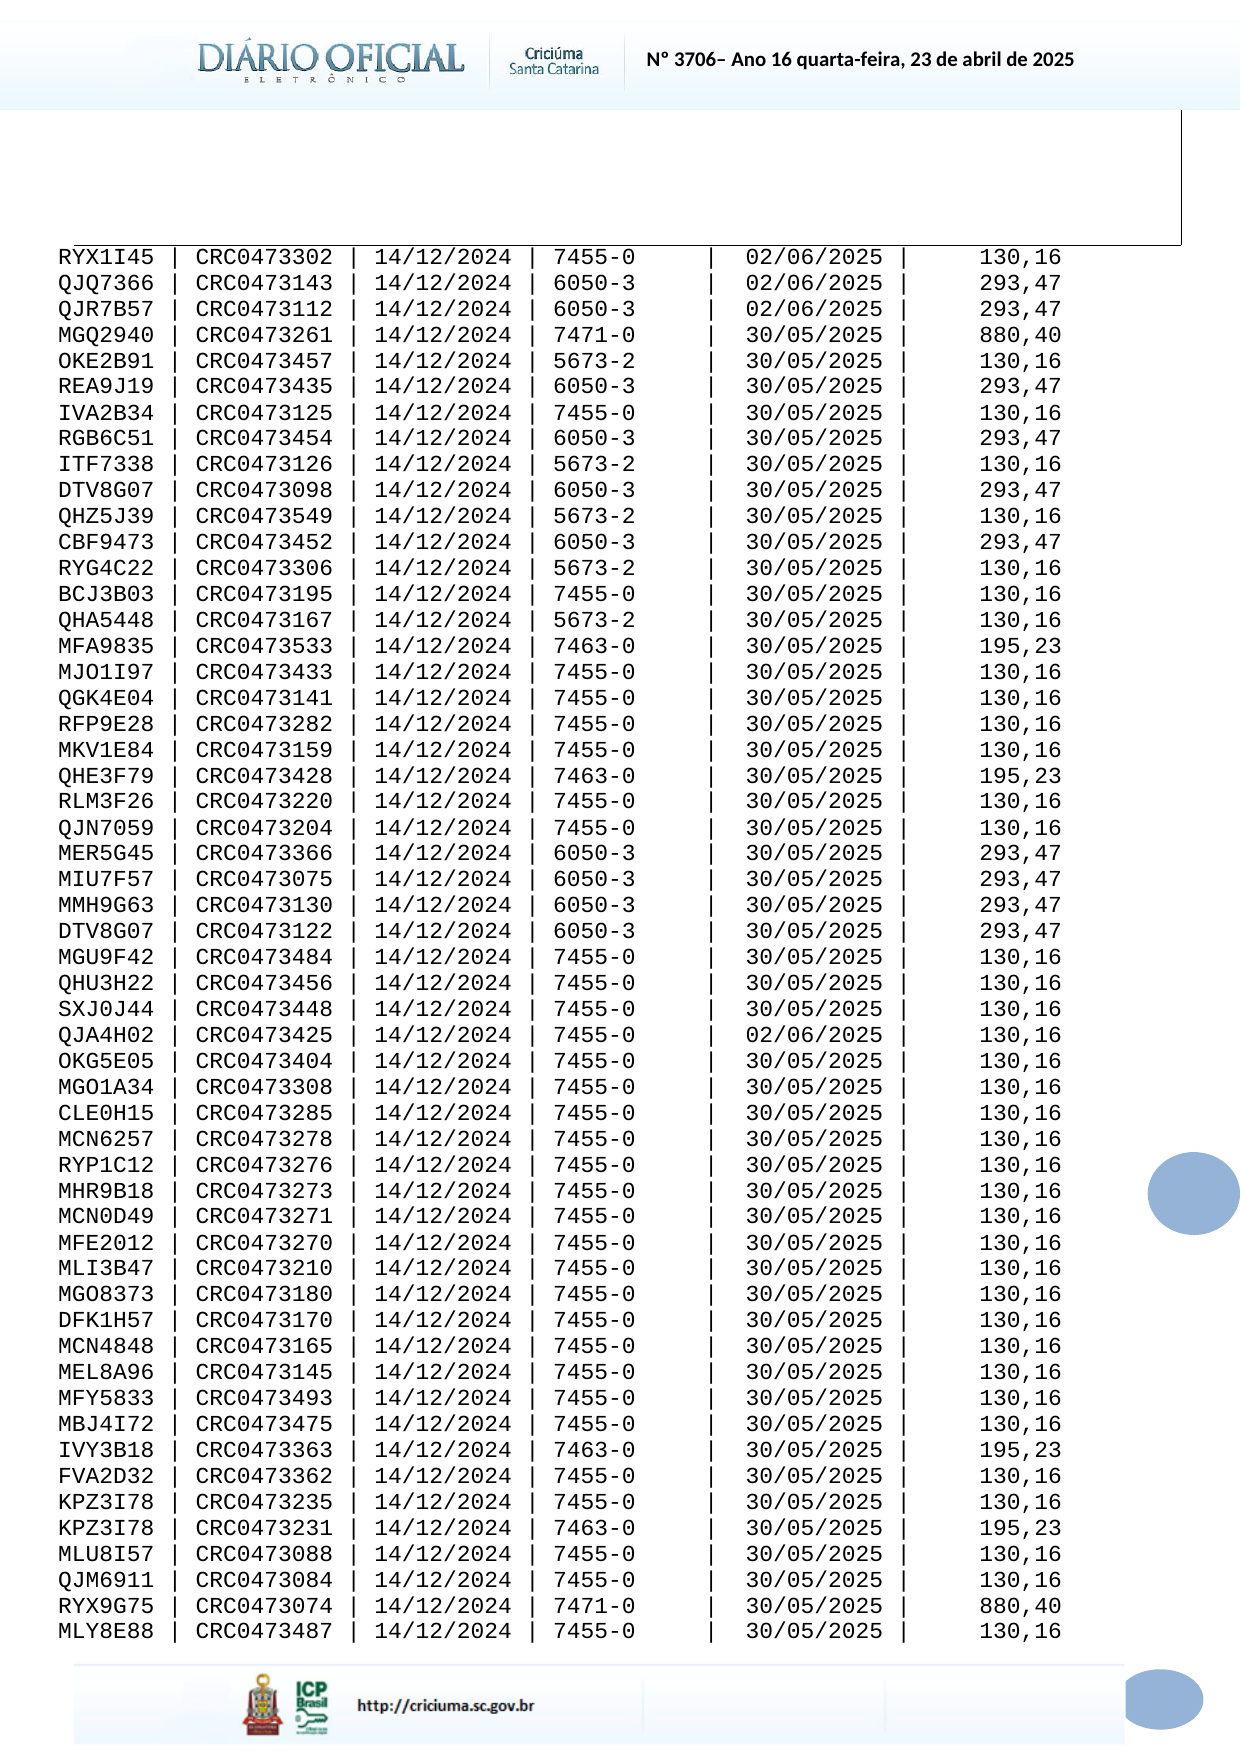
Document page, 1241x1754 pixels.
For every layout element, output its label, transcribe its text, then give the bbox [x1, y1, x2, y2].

text ITF7338 | CRC0473126 | 14/12/2024 | 5673-2 | 30/05/2025 | 130,16 [44, 453, 1181, 479]
text RYX1I45 | CRC0473302 | 14/12/2024 | 7455-0 | 02/06/2025 | 130,16 [44, 245, 1181, 271]
text MFE2012 | CRC0473270 | 14/12/2024 | 7455-0 | 30/05/2025 | 130,16 [44, 1231, 1181, 1257]
text MFA9835 | CRC0473533 | 14/12/2024 | 7463-0 | 30/05/2025 | 195,23 [44, 634, 1181, 660]
text QHZ5J39 | CRC0473549 | 14/12/2024 | 5673-2 | 30/05/2025 | 130,16 [44, 504, 1181, 531]
text QJA4H02 | CRC0473425 | 14/12/2024 | 7455-0 | 02/06/2025 | 130,16 [44, 1023, 1181, 1049]
text MFY5833 | CRC0473493 | 14/12/2024 | 7455-0 | 30/05/2025 | 130,16 [44, 1386, 1181, 1412]
text MCN4848 | CRC0473165 | 14/12/2024 | 7455-0 | 30/05/2025 | 130,16 [44, 1334, 1181, 1361]
text BCJ3B03 | CRC0473195 | 14/12/2024 | 7455-0 | 30/05/2025 | 130,16 [44, 582, 1181, 608]
text IVA2B34 | CRC0473125 | 14/12/2024 | 7455-0 | 30/05/2025 | 130,16 [44, 401, 1181, 427]
text MJO1I97 | CRC0473433 | 14/12/2024 | 7455-0 | 30/05/2025 | 130,16 [44, 660, 1181, 686]
text MCN6257 | CRC0473278 | 14/12/2024 | 7455-0 | 30/05/2025 | 130,16 [44, 1127, 1181, 1153]
text RLM3F26 | CRC0473220 | 14/12/2024 | 7455-0 | 30/05/2025 | 130,16 [44, 790, 1181, 816]
text QHU3H22 | CRC0473456 | 14/12/2024 | 7455-0 | 30/05/2025 | 130,16 [44, 971, 1181, 997]
text FVA2D32 | CRC0473362 | 14/12/2024 | 7455-0 | 30/05/2025 | 130,16 [44, 1464, 1181, 1490]
text RYX9G75 | CRC0473074 | 14/12/2024 | 7471-0 | 30/05/2025 | 880,40 [44, 1594, 1181, 1620]
text RFP9E28 | CRC0473282 | 14/12/2024 | 7455-0 | 30/05/2025 | 130,16 [44, 712, 1181, 738]
text REA9J19 | CRC0473435 | 14/12/2024 | 6050-3 | 30/05/2025 | 293,47 [44, 375, 1181, 401]
text MEL8A96 | CRC0473145 | 14/12/2024 | 7455-0 | 30/05/2025 | 130,16 [44, 1361, 1181, 1386]
text MMH9G63 | CRC0473130 | 14/12/2024 | 6050-3 | 30/05/2025 | 293,47 [44, 894, 1181, 919]
text QJQ7366 | CRC0473143 | 14/12/2024 | 6050-3 | 02/06/2025 | 293,47 [44, 271, 1181, 297]
text OKE2B91 | CRC0473457 | 14/12/2024 | 5673-2 | 30/05/2025 | 130,16 [44, 349, 1181, 375]
text QHA5448 | CRC0473167 | 14/12/2024 | 5673-2 | 30/05/2025 | 130,16 [44, 608, 1181, 634]
text OKG5E05 | CRC0473404 | 14/12/2024 | 7455-0 | 30/05/2025 | 130,16 [44, 1049, 1181, 1075]
text SXJ0J44 | CRC0473448 | 14/12/2024 | 7455-0 | 30/05/2025 | 130,16 [44, 997, 1181, 1023]
text MGO8373 | CRC0473180 | 14/12/2024 | 7455-0 | 30/05/2025 | 130,16 [44, 1283, 1181, 1309]
text MLI3B47 | CRC0473210 | 14/12/2024 | 7455-0 | 30/05/2025 | 130,16 [44, 1257, 1181, 1283]
text MIU7F57 | CRC0473075 | 14/12/2024 | 6050-3 | 30/05/2025 | 293,47 [44, 868, 1181, 894]
text RYG4C22 | CRC0473306 | 14/12/2024 | 5673-2 | 30/05/2025 | 130,16 [44, 556, 1181, 582]
text MER5G45 | CRC0473366 | 14/12/2024 | 6050-3 | 30/05/2025 | 293,47 [44, 842, 1181, 868]
text RGB6C51 | CRC0473454 | 14/12/2024 | 6050-3 | 30/05/2025 | 293,47 [44, 427, 1181, 453]
text CBF9473 | CRC0473452 | 14/12/2024 | 6050-3 | 30/05/2025 | 293,47 [44, 531, 1181, 556]
text MKV1E84 | CRC0473159 | 14/12/2024 | 7455-0 | 30/05/2025 | 130,16 [44, 738, 1181, 764]
text MCN0D49 | CRC0473271 | 14/12/2024 | 7455-0 | 30/05/2025 | 130,16 [44, 1205, 1171, 1231]
text MHR9B18 | CRC0473273 | 14/12/2024 | 7455-0 | 30/05/2025 | 130,16 [44, 1179, 1150, 1205]
text DFK1H57 | CRC0473170 | 14/12/2024 | 7455-0 | 30/05/2025 | 130,16 [44, 1309, 1181, 1334]
text DTV8G07 | CRC0473122 | 14/12/2024 | 6050-3 | 30/05/2025 | 293,47 [44, 919, 1181, 946]
text QJM6911 | CRC0473084 | 14/12/2024 | 7455-0 | 30/05/2025 | 130,16 [44, 1568, 1181, 1594]
text KPZ3I78 | CRC0473231 | 14/12/2024 | 7463-0 | 30/05/2025 | 195,23 [44, 1516, 1181, 1542]
text RYP1C12 | CRC0473276 | 14/12/2024 | 7455-0 | 30/05/2025 | 130,16 [44, 1153, 1180, 1179]
text QGK4E04 | CRC0473141 | 14/12/2024 | 7455-0 | 30/05/2025 | 130,16 [44, 686, 1181, 712]
text IVY3B18 | CRC0473363 | 14/12/2024 | 7463-0 | 30/05/2025 | 195,23 [44, 1438, 1181, 1464]
text MLU8I57 | CRC0473088 | 14/12/2024 | 7455-0 | 30/05/2025 | 130,16 [44, 1542, 1181, 1568]
text QJN7059 | CRC0473204 | 14/12/2024 | 7455-0 | 30/05/2025 | 130,16 [44, 816, 1181, 842]
text MLY8E88 | CRC0473487 | 14/12/2024 | 7455-0 | 30/05/2025 | 130,16 [44, 1620, 1181, 1646]
text MGO1A34 | CRC0473308 | 14/12/2024 | 7455-0 | 30/05/2025 | 130,16 [44, 1075, 1181, 1101]
text QJR7B57 | CRC0473112 | 14/12/2024 | 6050-3 | 02/06/2025 | 293,47 [44, 297, 1181, 323]
text MGQ2940 | CRC0473261 | 14/12/2024 | 7471-0 | 30/05/2025 | 880,40 [44, 323, 1181, 349]
text QHE3F79 | CRC0473428 | 14/12/2024 | 7463-0 | 30/05/2025 | 195,23 [44, 764, 1181, 790]
text KPZ3I78 | CRC0473235 | 14/12/2024 | 7455-0 | 30/05/2025 | 130,16 [44, 1490, 1181, 1516]
text MGU9F42 | CRC0473484 | 14/12/2024 | 7455-0 | 30/05/2025 | 130,16 [44, 946, 1181, 971]
text MBJ4I72 | CRC0473475 | 14/12/2024 | 7455-0 | 30/05/2025 | 130,16 [44, 1412, 1181, 1438]
text DTV8G07 | CRC0473098 | 14/12/2024 | 6050-3 | 30/05/2025 | 293,47 [44, 479, 1181, 504]
text CLE0H15 | CRC0473285 | 14/12/2024 | 7455-0 | 30/05/2025 | 130,16 [44, 1101, 1181, 1127]
